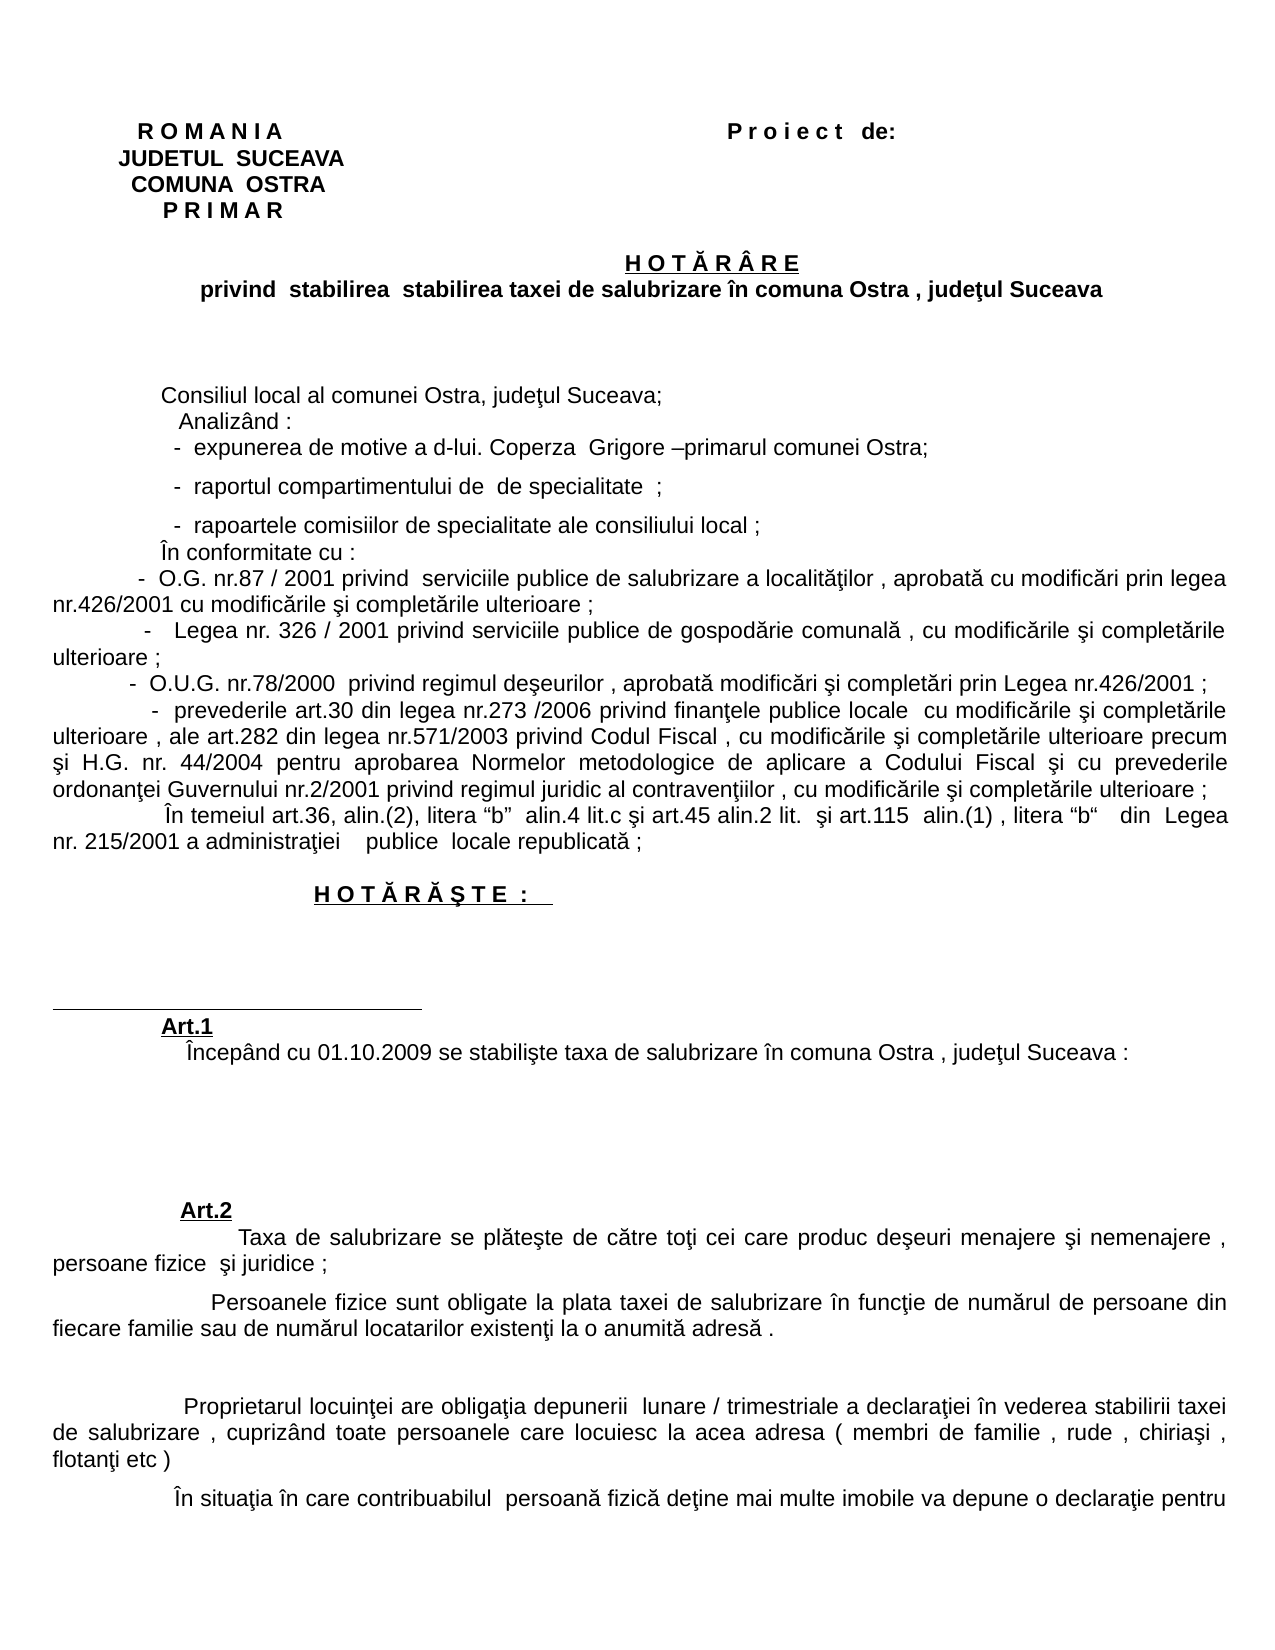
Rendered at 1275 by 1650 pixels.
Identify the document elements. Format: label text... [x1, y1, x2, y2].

text Art.2 [52, 1197, 1228, 1224]
text Consiliul local al comunei Ostra, judeţul Suceava; [52, 382, 1228, 408]
text COMUNA OSTRA [118, 171, 1275, 197]
text H O T Ă R Â R E [118, 250, 1275, 276]
text privind stabilirea stabilirea taxei de salubrizare în comuna Ostra , judeţul Suceava [74, 276, 1228, 303]
text JUDETUL SUCEAVA [118, 144, 1275, 171]
text În situaţia în care contribuabilul persoană fizică deţine mai multe imobile va depune o declaraţie pentru [52, 1484, 1228, 1511]
text - expunerea de motive a d-lui. Coperza Grigore –primarul comunei Ostra; [52, 434, 1228, 461]
text - O.G. nr.87 / 2001 privind serviciile publice de salubrizare a localităţilor , aprobată cu modificări prin legea nr.426/2001 cu modificările şi completările ulterioare ; [52, 565, 1228, 617]
text Începând cu 01.10.2009 se stabilişte taxa de salubrizare în comuna Ostra , judeţul Suceava : [52, 1039, 1228, 1066]
text În conformitate cu : [52, 538, 1228, 565]
text P R I M A R [118, 197, 1275, 223]
text H O T Ă R Ă Ş T E : [52, 881, 1228, 907]
text - Legea nr. 326 / 2001 privind serviciile publice de gospodărie comunală , cu modificările şi completările ulterioare ; [52, 617, 1228, 670]
text - rapoartele comisiilor de specialitate ale consiliului local ; [52, 512, 1228, 538]
text R O M A N I A P r o i e c t de: [118, 118, 1275, 144]
text În temeiul art.36, alin.(2), litera “b” alin.4 lit.c şi art.45 alin.2 lit. şi art.115 alin.(1) , litera “b“ din Legea nr. 215/2001 a administraţiei publice locale republicată ; [52, 802, 1228, 855]
text - O.U.G. nr.78/2000 privind regimul deşeurilor , aprobată modificări şi completări prin Legea nr.426/2001 ; [52, 670, 1228, 697]
text Taxa de salubrizare se plăteşte de către toţi cei care produc deşeuri menajere şi nemenajere , persoane fizice şi juridice ; [52, 1224, 1228, 1276]
text - raportul compartimentului de de specialitate ; [52, 473, 1228, 499]
text - prevederile art.30 din legea nr.273 /2006 privind finanţele publice locale cu modificările şi completările ulterioare , ale art.282 din legea nr.571/2003 privind Codul Fiscal , cu modificările şi completările ulterioare precum şi H.G. nr. 44/2004 pentru aprobarea Normelor metodologice de aplicare a Codului Fiscal şi cu prevederile ordonanţei Guvernului nr.2/2001 privind regimul juridic al contravenţiilor , cu modificările şi completările ulterioare ; [52, 697, 1228, 802]
text Art.1 [52, 1013, 1228, 1039]
text Analizând : [52, 408, 1228, 434]
text Persoanele fizice sunt obligate la plata taxei de salubrizare în funcţie de numărul de persoane din fiecare familie sau de numărul locatarilor existenţi la o anumită adresă . [52, 1289, 1228, 1342]
text Proprietarul locuinţei are obligaţia depunerii lunare / trimestriale a declaraţiei în vederea stabilirii taxei de salubrizare , cuprizând toate persoanele care locuiesc la acea adresa ( membri de familie , rude , chiriaşi , flotanţi etc ) [52, 1393, 1228, 1472]
